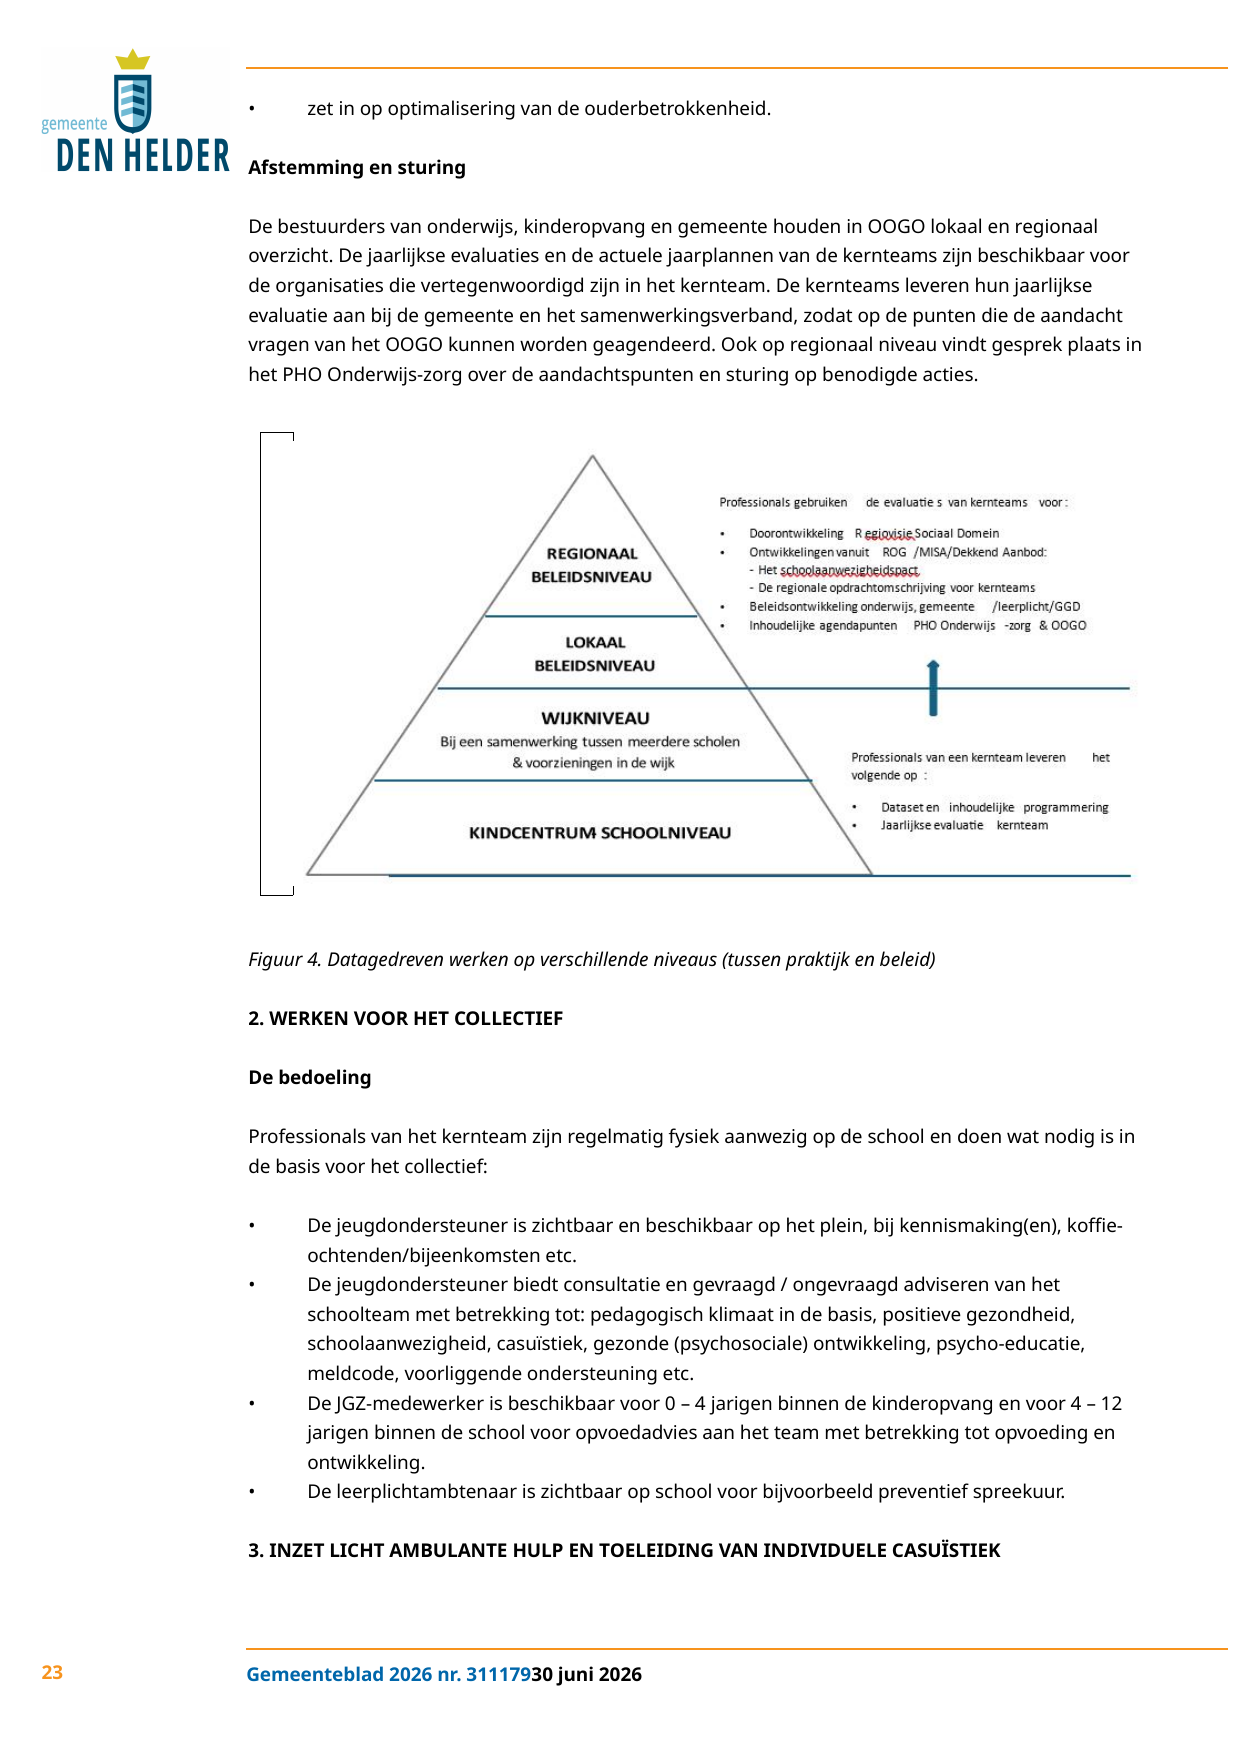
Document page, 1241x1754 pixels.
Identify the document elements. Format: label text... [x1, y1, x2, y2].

text 2. WERKEN VOOR HET COLLECTIEF [248, 1005, 1152, 1031]
picture [100, 154, 106, 172]
picture [268, 441, 1173, 886]
text De bestuurders van onderwijs, kinderopvang en gemeente houden in OOGO lokaal en regionaal overzicht. De jaarlijkse evaluaties en de actuele jaarplannen van de kernteams zijn beschikbaar voor de organisaties die vertegenwoordigd zijn in het kernteam. De kernteams leveren hun jaarlijkse evaluatie aan bij de gemeente en het samenwerkingsverband, zodat op de punten die de aandacht vragen van het OOGO kunnen worden geagendeerd. Ook op regionaal niveau vindt gesprek plaats in het PHO Onderwijs-zorg over de aandachtspunten en sturing op benodigde acties. [248, 213, 1152, 387]
list zet in op optimalisering van de ouderbetrokkenheid. [248, 95, 1152, 121]
picture [182, 144, 187, 165]
text Figuur 4. Datagedreven werken op verschillende niveaus (tussen praktijk en beleid) [248, 946, 1152, 972]
text Professionals van het kernteam zijn regelmatig fysiek aanwezig op de school en doen wat nodig is in de basis voor het collectief: [248, 1123, 1152, 1179]
list De jeugdondersteuner is zichtbaar en beschikbaar op het plein, bij kennismaking(en), koffie-ochtenden/bijeenkomsten etc. [248, 1212, 1152, 1267]
picture [63, 144, 68, 165]
text De bedoeling [248, 1064, 1152, 1090]
text 3. INZET LICHT AMBULANTE HULP EN TOELEIDING VAN INDIVIDUELE CASUÏSTIEK [248, 1538, 1152, 1563]
list De leerplichtambtenaar is zichtbaar op school voor bijvoorbeeld preventief spreekuur. [248, 1478, 1152, 1504]
picture [41, 47, 231, 172]
list De jeugdondersteuner biedt consultatie en gevraagd / ongevraagd adviseren van het schoolteam met betrekking tot: pedagogisch klimaat in de basis, positieve gezondheid, schoolaanwezigheid, casuïstiek, gezonde (psychosociale) ontwikkeling, psycho-educatie, meldcode, voorliggende ondersteuning etc. [248, 1271, 1152, 1386]
list De JGZ-medewerker is beschikbaar voor 0 – 4 jarigen binnen de kinderopvang en voor 4 – 12 jarigen binnen de school voor opvoedadvies aan het team met betrekking tot opvoeding en ontwikkeling. [248, 1390, 1152, 1474]
picture [220, 160, 224, 172]
picture [130, 157, 135, 172]
text Afstemming en sturing [248, 154, 1152, 180]
